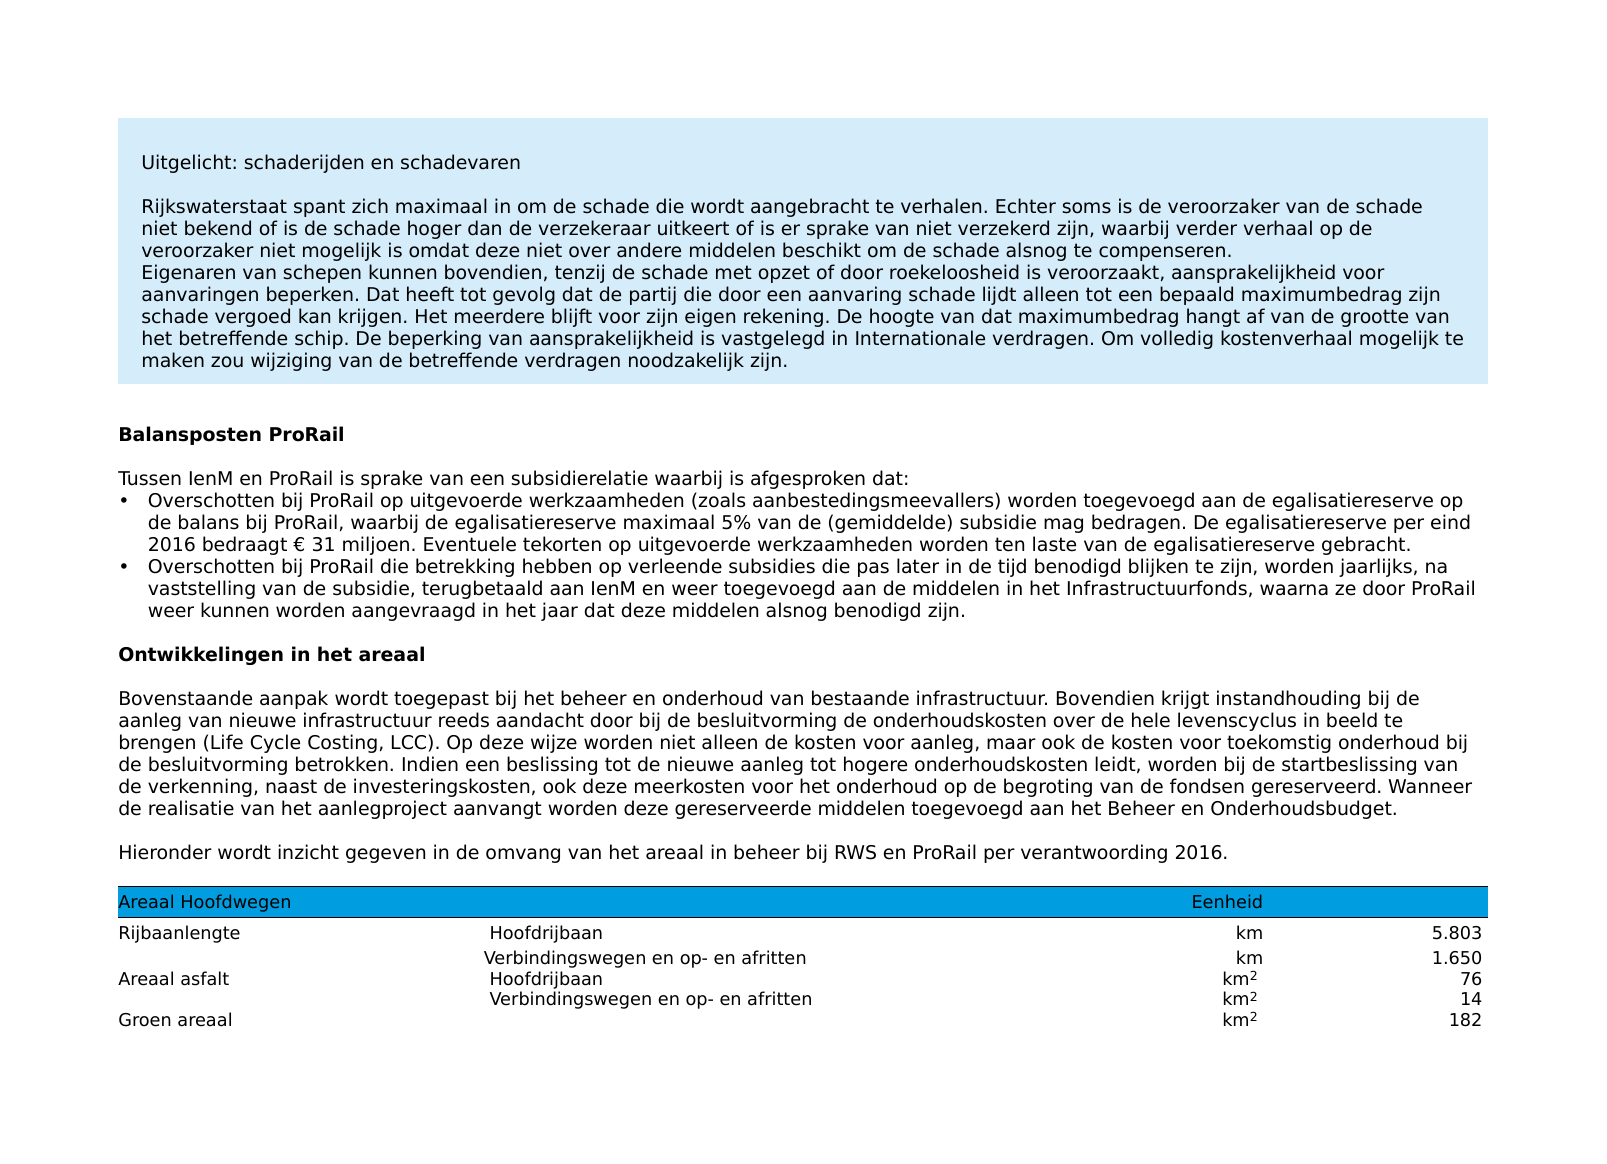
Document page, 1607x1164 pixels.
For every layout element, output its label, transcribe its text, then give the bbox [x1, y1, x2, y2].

table_cell Rijbaanlengte [118, 918, 483, 969]
table_cell km [1050, 918, 1269, 943]
text • Overschotten bij ProRail op uitgevoerde werkzaamheden (zoals aanbestedingsmeevallers) worden toegevoegd aan de egalisatiereserve op de balans bij ProRail, waarbij de egalisatiereserve maximaal 5% van de (gemiddelde) subsidie mag bedragen. De egalisatiereserve per eind 2016 bedraagt € 31 miljoen. Eventuele tekorten op uitgevoerde werkzaamheden worden ten laste van de egalisatiereserve gebracht. [118, 490, 1488, 556]
table_header Eenheid [1050, 887, 1269, 917]
text • Overschotten bij ProRail die betrekking hebben op verleende subsidies die pas later in de tijd benodigd blijken te zijn, worden jaarlijks, na vaststelling van de subsidie, terugbetaald aan IenM en weer toegevoegd aan de middelen in het Infrastructuurfonds, waarna ze door ProRail weer kunnen worden aangevraagd in het jaar dat deze middelen alsnog benodigd zijn. [118, 556, 1488, 622]
table_cell km2 [1050, 989, 1269, 1010]
table_cell 182 [1269, 1010, 1488, 1031]
table_cell Hoofdrijbaan [484, 969, 1050, 989]
table_cell 14 [1269, 989, 1488, 1010]
table_cell [484, 1010, 1050, 1031]
table_cell Hoofdrijbaan [484, 918, 1050, 943]
table_header Uitgelicht: schaderijden en schadevaren Rijkswaterstaat spant zich maximaal in om de schade die wordt aangebracht te verhalen. Echter soms is de veroorzaker van de schade niet bekend of is de schade hoger dan de verzekeraar uitkeert of is er sprake van niet verzekerd zijn, waarbij verder verhaal op de veroorzaker niet mogelijk is omdat deze niet over andere middelen beschikt om de schade alsnog te compenseren. Eigenaren van schepen kunnen bovendien, tenzij de schade met opzet of door roekeloosheid is veroorzaakt, aansprakelijkheid voor aanvaringen beperken. Dat heeft tot gevolg dat de partij die door een aanvaring schade lijdt alleen tot een bepaald maximumbedrag zijn schade vergoed kan krijgen. Het meerdere blijft voor zijn eigen rekening. De hoogte van dat maximumbedrag hangt af van de grootte van het betreffende schip. De beperking van aansprakelijkheid is vastgelegd in Internationale verdragen. Om volledig kostenverhaal mogelijk te maken zou wijziging van de betreffende verdragen noodzakelijk zijn. [118, 118, 1488, 384]
text Hieronder wordt inzicht gegeven in de omvang van het areaal in beheer bij RWS en ProRail per verantwoording 2016. [118, 842, 1488, 864]
table_cell Areaal asfalt [118, 969, 483, 989]
table_cell Verbindingswegen en op- en afritten [484, 944, 1050, 969]
table_cell [118, 989, 483, 1010]
table_cell km2 [1050, 1010, 1269, 1031]
table_cell 1.650 [1269, 944, 1488, 969]
table_cell 76 [1269, 969, 1488, 989]
text Tussen IenM en ProRail is sprake van een subsidierelatie waarbij is afgesproken dat: [118, 468, 1488, 490]
table_cell km2 [1050, 969, 1269, 989]
subtitle Ontwikkelingen in het areaal [118, 644, 1488, 666]
table_cell Verbindingswegen en op- en afritten [484, 989, 1050, 1010]
table_header [1269, 887, 1488, 917]
text Bovenstaande aanpak wordt toegepast bij het beheer en onderhoud van bestaande infrastructuur. Bovendien krijgt instandhouding bij de aanleg van nieuwe infrastructuur reeds aandacht door bij de besluitvorming de onderhoudskosten over de hele levenscyclus in beeld te brengen (Life Cycle Costing, LCC). Op deze wijze worden niet alleen de kosten voor aanleg, maar ook de kosten voor toekomstig onderhoud bij de besluitvorming betrokken. Indien een beslissing tot de nieuwe aanleg tot hogere onderhoudskosten leidt, worden bij de startbeslissing van de verkenning, naast de investeringskosten, ook deze meerkosten voor het onderhoud op de begroting van de fondsen gereserveerd. Wanneer de realisatie van het aanlegproject aanvangt worden deze gereserveerde middelen toegevoegd aan het Beheer en Onderhoudsbudget. [118, 688, 1488, 820]
table_header Areaal Hoofdwegen [118, 887, 1050, 917]
table_cell 5.803 [1269, 918, 1488, 943]
table_cell km [1050, 944, 1269, 969]
table_cell Groen areaal [118, 1010, 483, 1031]
subtitle Balansposten ProRail [118, 424, 1488, 446]
